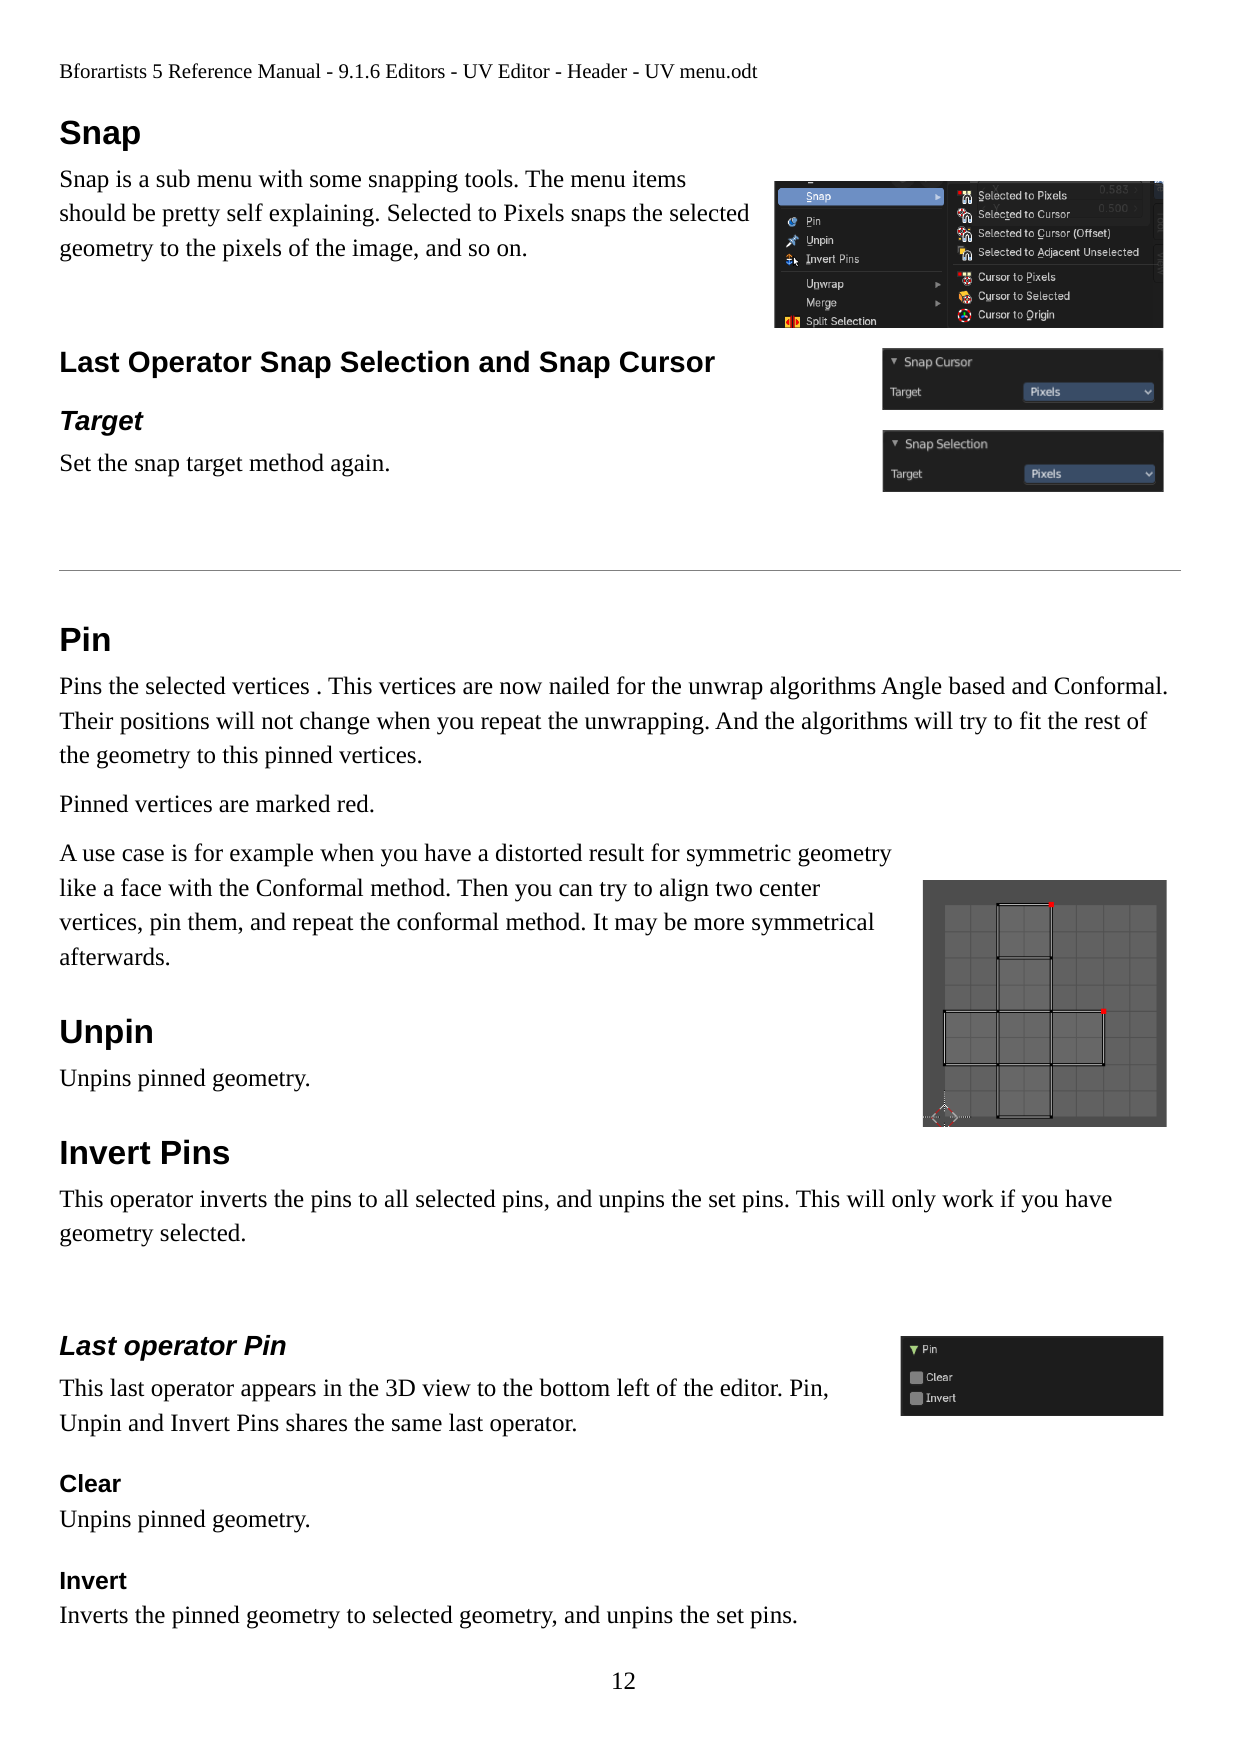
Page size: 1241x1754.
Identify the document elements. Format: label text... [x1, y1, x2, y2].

text Pinned vertices are marked red. [59, 789, 1181, 818]
subtitle Invert Pins [59, 1133, 1181, 1171]
subtitle Target [59, 404, 1181, 436]
text Set the snap target method again. [59, 448, 882, 477]
picture [882, 430, 1164, 492]
text Snap is a sub menu with some snapping tools. The menu items should be pretty self explaining. Selected to Pixels snaps the selected geometry to the pixels of the image, and so on. [59, 164, 1181, 261]
subtitle Pin [59, 620, 1181, 659]
subtitle [1167, 1012, 1181, 1050]
picture [882, 348, 1164, 410]
subtitle Last operator Pin [59, 1329, 1181, 1361]
text Pins the selected vertices . This vertices are now nailed for the unwrap algorithms Angle based and Conformal. Their positions will not change when you repeat the unwrapping. And the algorithms will try to fit the rest of the geometry to this pinned vertices. [59, 671, 1181, 769]
text This last operator appears in the 3D view to the bottom left of the editor. Pin, Unpin and Invert Pins shares the same last operator. [59, 1373, 1181, 1437]
text Inverts the pinned geometry to selected geometry, and unpins the set pins. [59, 1601, 1181, 1629]
subtitle Snap [59, 113, 1181, 151]
subtitle Clear [59, 1469, 1181, 1498]
subtitle Last Operator Snap Selection and Snap Cursor [59, 345, 1181, 379]
picture [774, 181, 1164, 328]
picture [922, 880, 1167, 1127]
picture [900, 1336, 1164, 1416]
text This operator inverts the pins to all selected pins, and unpins the set pins. This will only work if you have geometry selected. [59, 1184, 1181, 1247]
subtitle Invert [59, 1566, 1181, 1594]
text A use case is for example when you have a distorted result for symmetric geometry like a face with the Conformal method. Then you can try to align two center vertices, pin them, and repeat the conformal method. It may be more symmetrical afterwards. [59, 838, 1181, 971]
subtitle Unpin [59, 1012, 922, 1050]
text Unpins pinned geometry. [59, 1063, 922, 1092]
text Unpins pinned geometry. [59, 1504, 1181, 1533]
